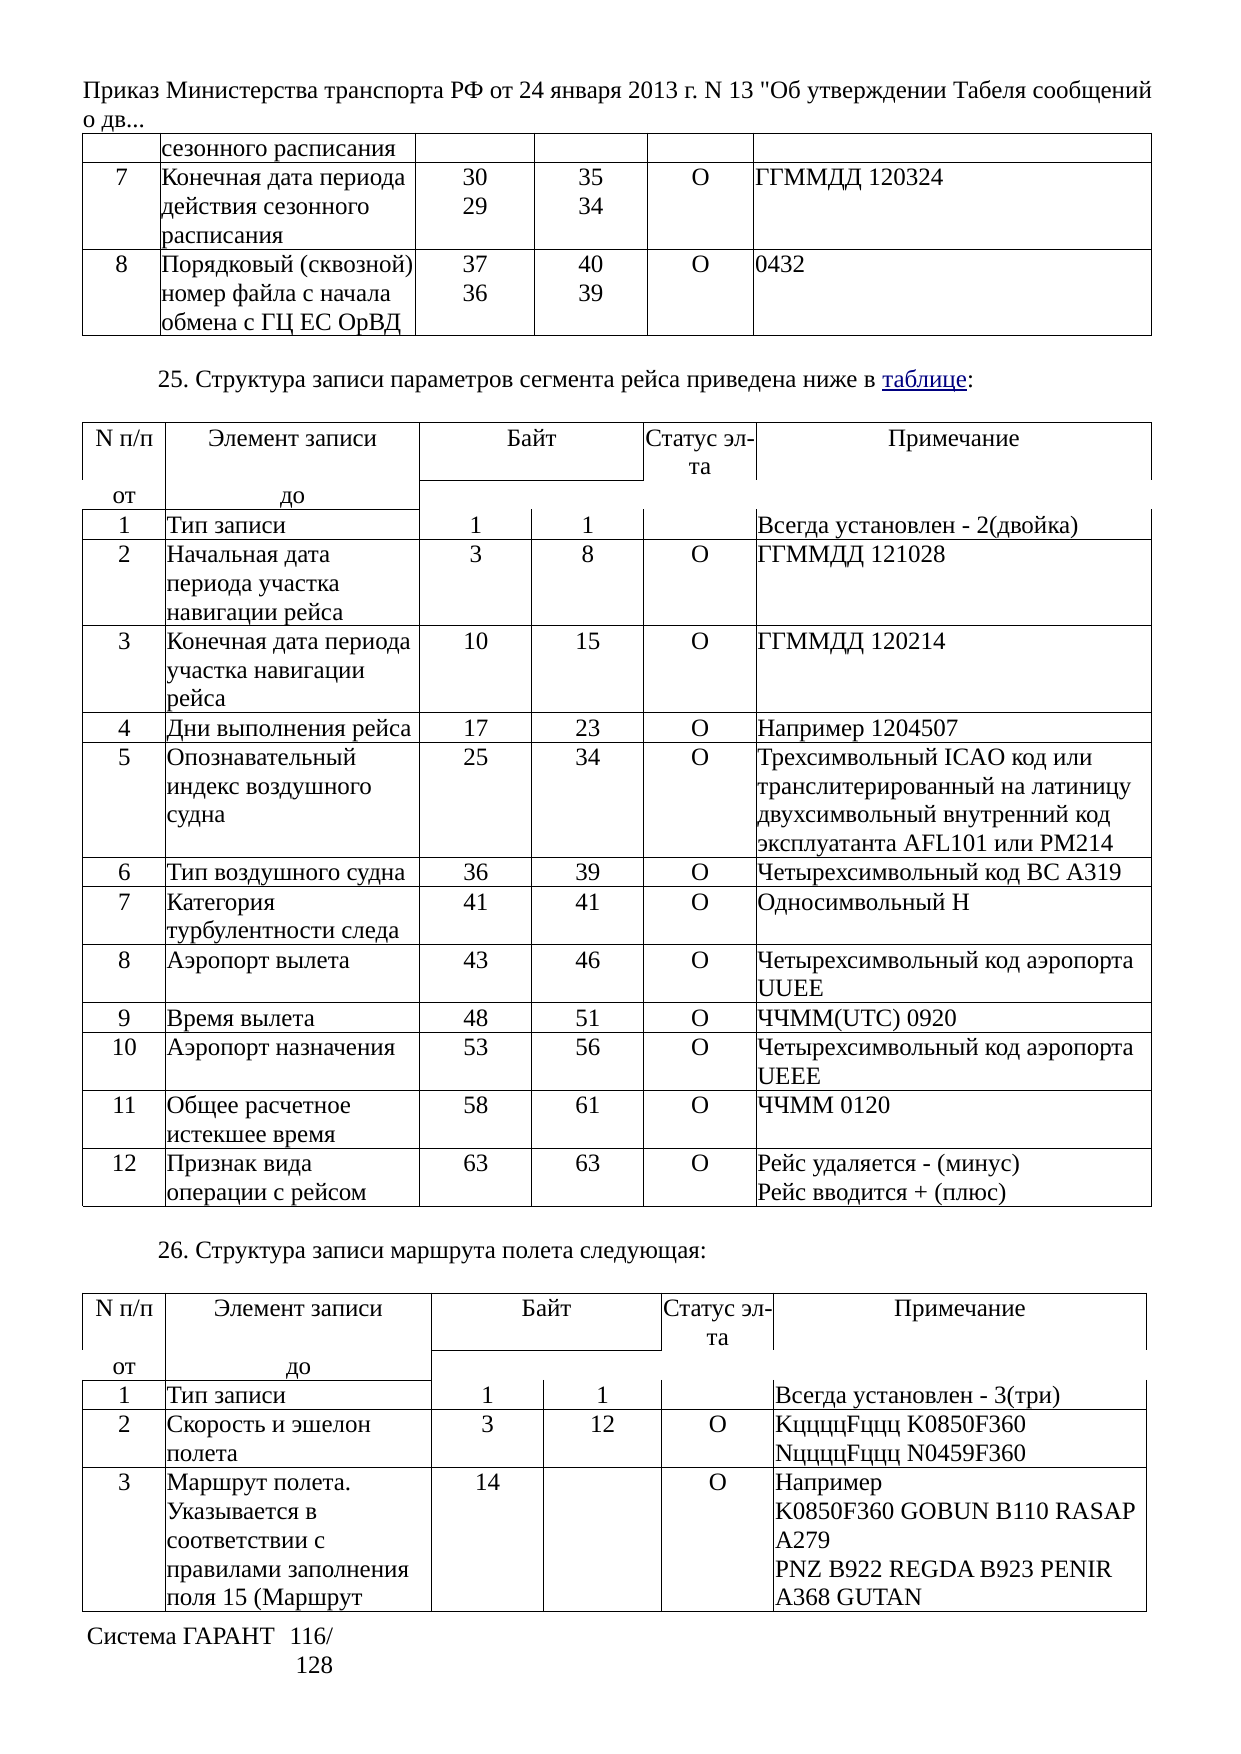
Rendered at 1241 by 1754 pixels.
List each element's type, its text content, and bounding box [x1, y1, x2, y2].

table_header N п/п [83, 423, 165, 480]
table_header Элемент записи [166, 1294, 431, 1350]
table_cell 4 [83, 713, 165, 741]
table_cell Категория турбулентности следа [166, 887, 419, 944]
table_cell Рейс удаляется - (минус) Рейс вводится + (плюс) [757, 1149, 1151, 1206]
table_cell 1 [544, 1380, 661, 1409]
table_cell 23 [532, 713, 643, 741]
table_cell Аэропорт вылета [166, 945, 419, 1002]
table_cell 12 [83, 1149, 165, 1206]
table_cell 51 [532, 1003, 643, 1032]
table_cell сезонного расписания [161, 134, 415, 162]
table_cell 8 [83, 945, 165, 1002]
table_cell 2 [83, 1410, 165, 1467]
table_cell до [166, 1350, 431, 1380]
table_cell 10 [420, 626, 531, 712]
table_cell 63 [420, 1149, 531, 1206]
table_cell 15 [532, 626, 643, 712]
table_cell 53 [420, 1033, 531, 1089]
table_cell 1 [83, 510, 165, 539]
table_cell 7 [83, 887, 165, 944]
table_cell Трехсимвольный ICAO код или транслитерированный на латиницу двухсимвольный внутренний код эксплуатанта AFL101 или PM214 [757, 743, 1151, 857]
table_cell О [644, 887, 756, 944]
table_cell Например 1204507 [757, 713, 1151, 741]
table_header Статус эл-та [644, 423, 756, 480]
table_cell 61 [532, 1091, 643, 1148]
table_cell 56 [532, 1033, 643, 1089]
table_cell [661, 1350, 774, 1380]
table_cell 11 [83, 1091, 165, 1148]
table_cell от [83, 480, 165, 509]
table_cell 36 [420, 858, 531, 886]
table_cell 7 [83, 163, 160, 248]
table_cell KццццFццц K0850F360 NццццFццц N0459F360 [774, 1410, 1146, 1467]
table_header Байт [420, 423, 643, 480]
table_cell 9 [83, 1003, 165, 1032]
table_cell Например K0850F360 GOBUN B110 RASAP A279 PNZ B922 REGDA B923 PENIR A368 GUTAN [774, 1468, 1146, 1611]
table_cell 41 [420, 887, 531, 944]
table_cell [644, 509, 756, 539]
table_cell [432, 1351, 543, 1380]
table_header Байт [432, 1294, 661, 1350]
table_cell О [644, 540, 756, 625]
table_cell [644, 480, 756, 509]
table_cell 5 [83, 743, 165, 857]
table_cell 0432 [754, 250, 1151, 335]
text 26. Структура записи маршрута полета следующая: [83, 1235, 1157, 1264]
table_cell [754, 134, 1151, 162]
table_cell 58 [420, 1091, 531, 1148]
table_cell Четырехсимвольный код ВС A319 [757, 858, 1151, 886]
table_cell О [644, 1091, 756, 1148]
table_cell 8 [532, 540, 643, 625]
table_header N п/п [83, 1294, 165, 1350]
table_cell О [644, 1003, 756, 1032]
table_cell до [166, 480, 419, 509]
table_cell [662, 1380, 773, 1409]
table_cell 25 [420, 743, 531, 857]
table_cell [756, 480, 1152, 509]
table_header Примечание [774, 1294, 1146, 1350]
table_cell О [648, 163, 753, 248]
table_cell 1 [432, 1380, 543, 1409]
table_cell Маршрут полета. Указывается в соответствии с правилами заполнения поля 15 (Маршрут [166, 1468, 431, 1611]
table_cell 3 [83, 1468, 165, 1611]
table_cell О [644, 713, 756, 741]
table_cell ГГММДД 120214 [757, 626, 1151, 712]
table_cell Четырехсимвольный код аэропорта UUEE [757, 945, 1151, 1002]
table_header Примечание [757, 423, 1151, 480]
table_cell Тип записи [166, 1381, 431, 1409]
table_cell 2 [83, 540, 165, 625]
table_cell 40 39 [535, 250, 647, 335]
table_cell Односимвольный H [757, 887, 1151, 944]
table_cell 39 [532, 858, 643, 886]
table_cell ЧЧММ(UTC) 0920 [757, 1003, 1151, 1032]
table_cell О [662, 1410, 773, 1467]
table_cell [420, 481, 532, 509]
table_cell Аэропорт назначения [166, 1033, 419, 1089]
table_cell Дни выполнения рейса [166, 713, 419, 741]
table_cell О [644, 945, 756, 1002]
table_cell [535, 134, 647, 162]
table_cell 14 [432, 1468, 543, 1611]
table_header Статус эл-та [662, 1294, 773, 1350]
table_cell 34 [532, 743, 643, 857]
text 25. Структура записи параметров сегмента рейса приведена ниже в таблице: [83, 364, 1157, 393]
table_cell 35 34 [535, 163, 647, 248]
table_cell 10 [83, 1033, 165, 1089]
table_cell ЧЧММ 0120 [757, 1091, 1151, 1148]
table_header Элемент записи [166, 423, 419, 480]
table_cell Общее расчетное истекшее время [166, 1091, 419, 1148]
table_cell от [83, 1350, 165, 1380]
table_cell ГГММДД 121028 [757, 540, 1151, 625]
table_cell 8 [83, 250, 160, 335]
table_cell Опознавательный индекс воздушного судна [166, 743, 419, 857]
table_cell [83, 134, 160, 162]
table_cell Четырехсимвольный код аэропорта UEEE [757, 1033, 1151, 1089]
table_cell О [648, 250, 753, 335]
table_cell 1 [532, 509, 643, 539]
table_cell 43 [420, 945, 531, 1002]
table_cell 48 [420, 1003, 531, 1032]
table_cell 41 [532, 887, 643, 944]
table_cell Тип записи [166, 510, 419, 539]
table_cell О [644, 626, 756, 712]
table_cell Всегда установлен - 2(двойка) [757, 509, 1151, 539]
table_cell [648, 134, 753, 162]
table_cell О [644, 1033, 756, 1089]
table_cell Скорость и эшелон полета [166, 1410, 431, 1467]
table_cell 3 [432, 1410, 543, 1467]
table_cell 6 [83, 858, 165, 886]
table_cell ГГММДД 120324 [754, 163, 1151, 248]
table_cell 30 29 [416, 163, 534, 248]
table_cell [532, 481, 644, 509]
table_cell Порядковый (сквозной) номер файла с начала обмена с ГЦ ЕС ОрВД [161, 250, 415, 335]
table_cell 63 [532, 1149, 643, 1206]
table_cell Начальная дата периода участка навигации рейса [166, 540, 419, 625]
table_cell Конечная дата периода участка навигации рейса [166, 626, 419, 712]
table_cell О [644, 858, 756, 886]
table_cell 3 [420, 540, 531, 625]
table_cell 37 36 [416, 250, 534, 335]
table_cell [544, 1468, 661, 1611]
table_cell Признак вида операции с рейсом [166, 1149, 419, 1206]
table_cell 1 [420, 509, 531, 539]
table_cell 46 [532, 945, 643, 1002]
table_cell 3 [83, 626, 165, 712]
table_cell О [662, 1468, 773, 1611]
table_cell Конечная дата периода действия сезонного расписания [161, 163, 415, 248]
table_cell О [644, 743, 756, 857]
table_cell [774, 1350, 1146, 1380]
table_cell Всегда установлен - 3(три) [774, 1380, 1146, 1409]
table_cell О [644, 1149, 756, 1206]
table_cell Время вылета [166, 1003, 419, 1032]
table_cell [543, 1351, 661, 1380]
table_cell 17 [420, 713, 531, 741]
table_cell [416, 134, 534, 162]
table_cell Тип воздушного судна [166, 858, 419, 886]
table_cell 12 [544, 1410, 661, 1467]
table_cell 1 [83, 1381, 165, 1409]
